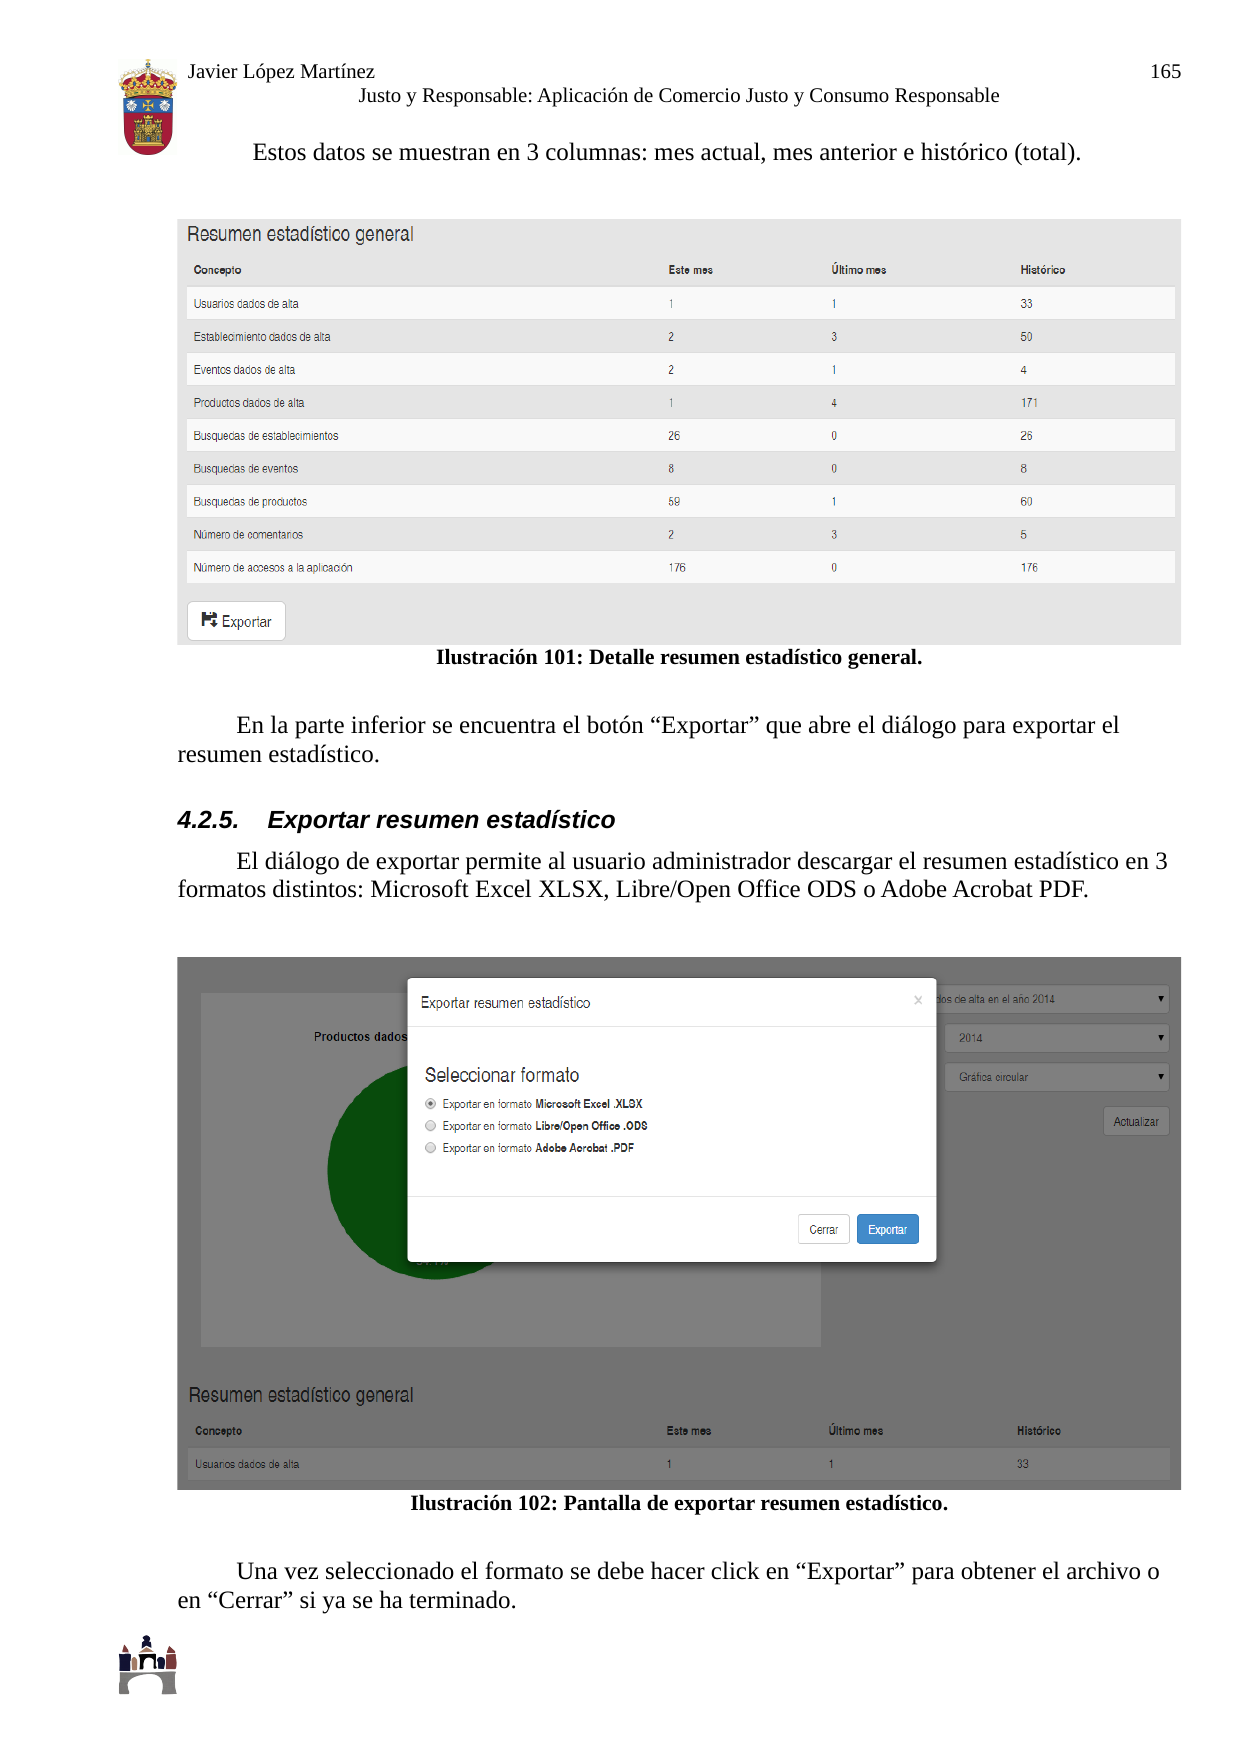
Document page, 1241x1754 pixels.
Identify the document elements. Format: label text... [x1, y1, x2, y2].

picture [177, 957, 1182, 1490]
list Estos datos se muestran en 3 columnas: mes actual, mes anterior e histórico (total). [215, 137, 1181, 165]
subtitle Exportar resumen estadístico [177, 805, 1181, 834]
picture [118, 59, 178, 155]
text Ilustración 101: Detalle resumen estadístico general. [177, 645, 1181, 669]
text El diálogo de exportar permite al usuario administrador descargar el resumen estadístico en 3 formatos distintos: Microsoft Excel XLSX, Libre/Open Office ODS o Adobe Acrobat PDF. [177, 846, 1181, 903]
text Una vez seleccionado el formato se debe hacer click en “Exportar” para obtener el archivo o en “Cerrar” si ya se ha terminado. [177, 1556, 1181, 1614]
text Ilustración 102: Pantalla de exportar resumen estadístico. [177, 1490, 1181, 1515]
text En la parte inferior se encuentra el botón “Exportar” que abre el diálogo para exportar el resumen estadístico. [177, 711, 1181, 768]
picture [177, 219, 1182, 645]
picture [118, 1634, 178, 1695]
